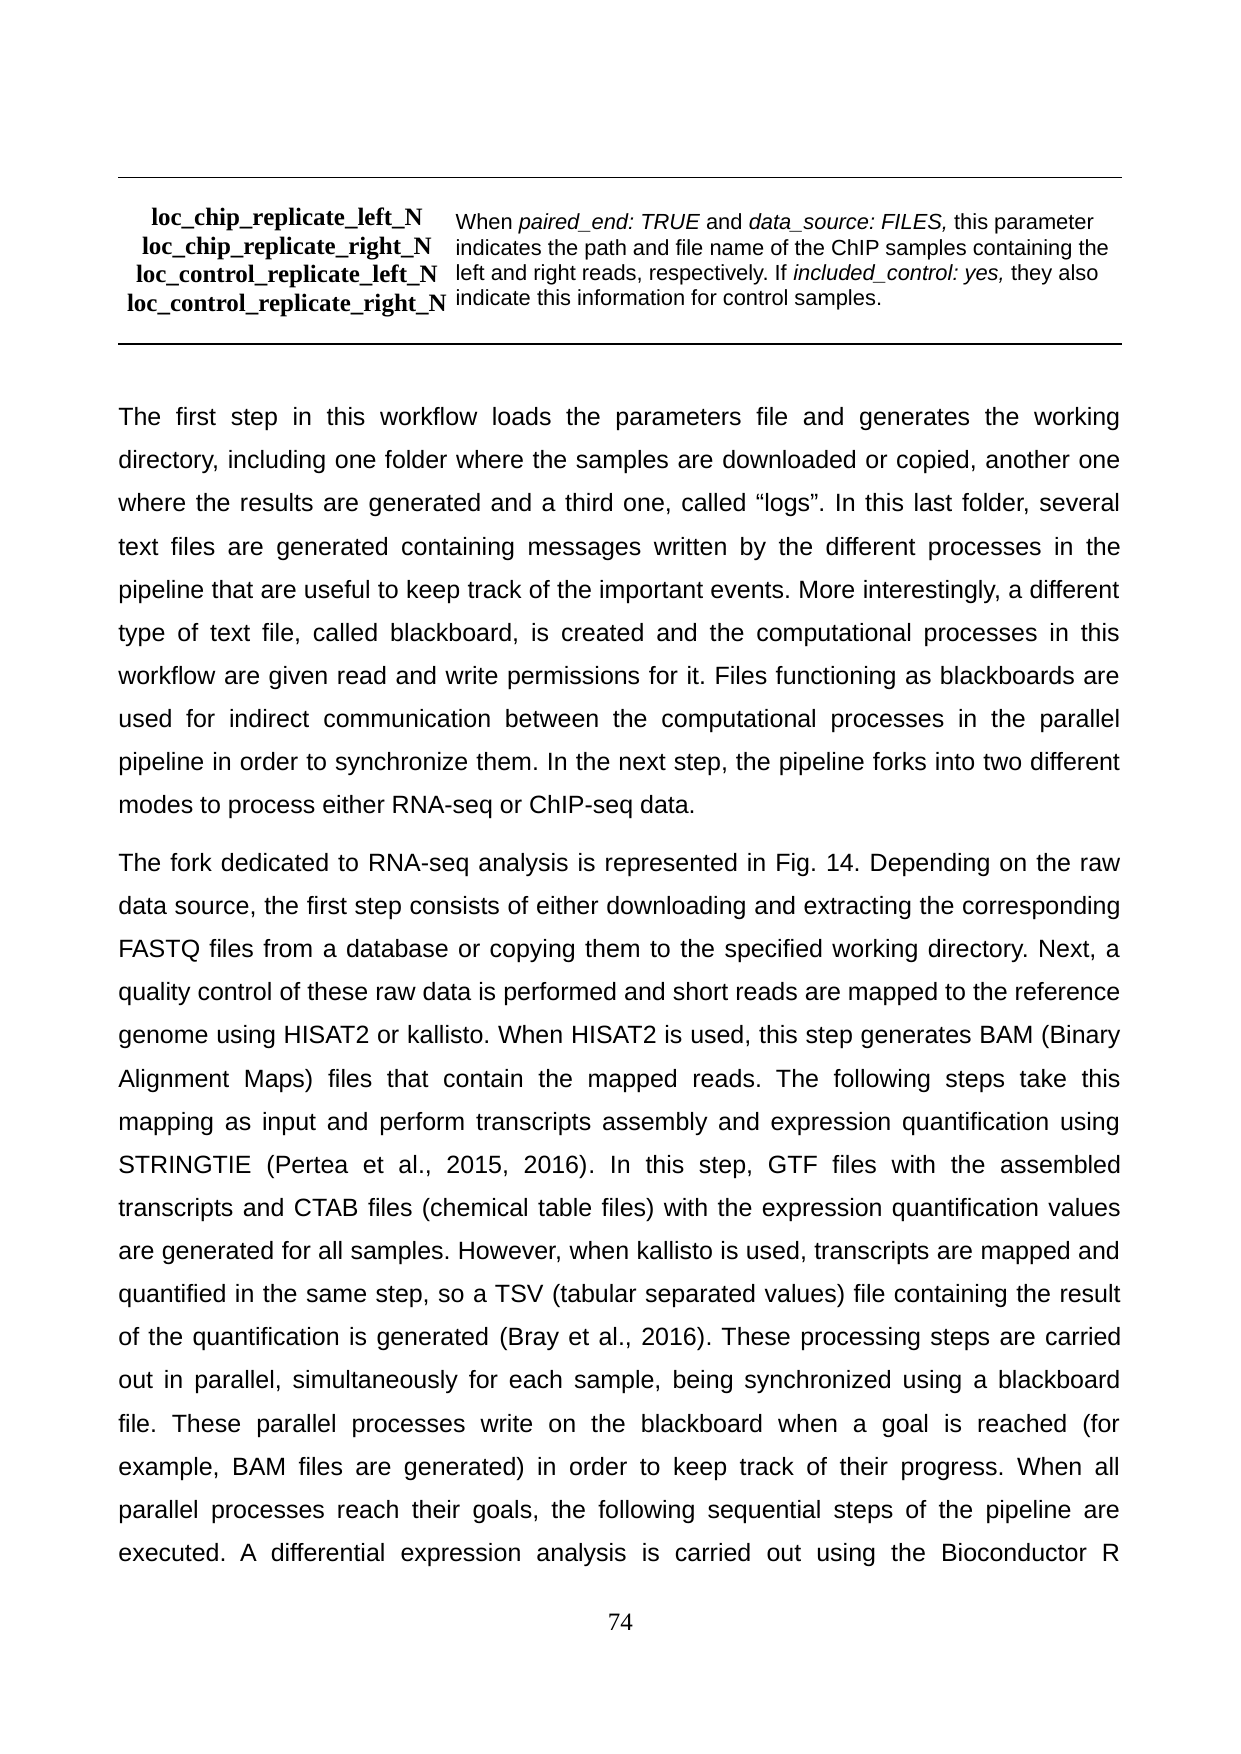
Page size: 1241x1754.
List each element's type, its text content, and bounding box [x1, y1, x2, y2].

table_cell loc_chip_replicate_left_N loc_chip_replicate_right_N loc_control_replicate_left_N loc_control_replicate_right_N [118, 178, 455, 343]
text The fork dedicated to RNA-seq analysis is represented in Fig. 14. Depending on the raw data source, the first step consists of either downloading and extracting the corresponding FASTQ files from a database or copying them to the specified working directory. Next, a quality control of these raw data is performed and short reads are mapped to the reference genome using HISAT2 or kallisto. When HISAT2 is used, this step generates BAM (Binary Alignment Maps) files that contain the mapped reads. The following steps take this mapping as input and perform transcripts assembly and expression quantification using STRINGTIE (Pertea et al., 2015, 2016)⁠. In this step, GTF files with the assembled transcripts and CTAB files (chemical table files) with the expression quantification values are generated for all samples. However, when kallisto is used, transcripts are mapped and quantified in the same step, so a TSV (tabular separated values) file containing the result of the quantification is generated (Bray et al., 2016)⁠. These processing steps are carried out in parallel, simultaneously for each sample, being synchronized using a blackboard file. These parallel processes write on the blackboard when a goal is reached (for example, BAM files are generated) in order to keep track of their progress. When all parallel processes reach their goals, the following sequential steps of the pipeline are executed. A differential expression analysis is carried out using the Bioconductor R [118, 848, 1122, 1567]
table_cell When paired_end: TRUE and data_source: FILES, this parameter indicates the path and file name of the ChIP samples containing the left and right reads, respectively. If included_control: yes, they also indicate this information for control samples. [455, 178, 1122, 343]
text The first step in this workflow loads the parameters file and generates the working directory, including one folder where the samples are downloaded or copied, another one where the results are generated and a third one, called “logs”. In this last folder, several text files are generated containing messages written by the different processes in the pipeline that are useful to keep track of the important events. More interestingly, a different type of text file, called blackboard, is created and the computational processes in this workflow are given read and write permissions for it. Files functioning as blackboards are used for indirect communication between the computational processes in the parallel pipeline in order to synchronize them. In the next step, the pipeline forks into two different modes to process either RNA-seq or ChIP-seq data. [118, 402, 1122, 819]
